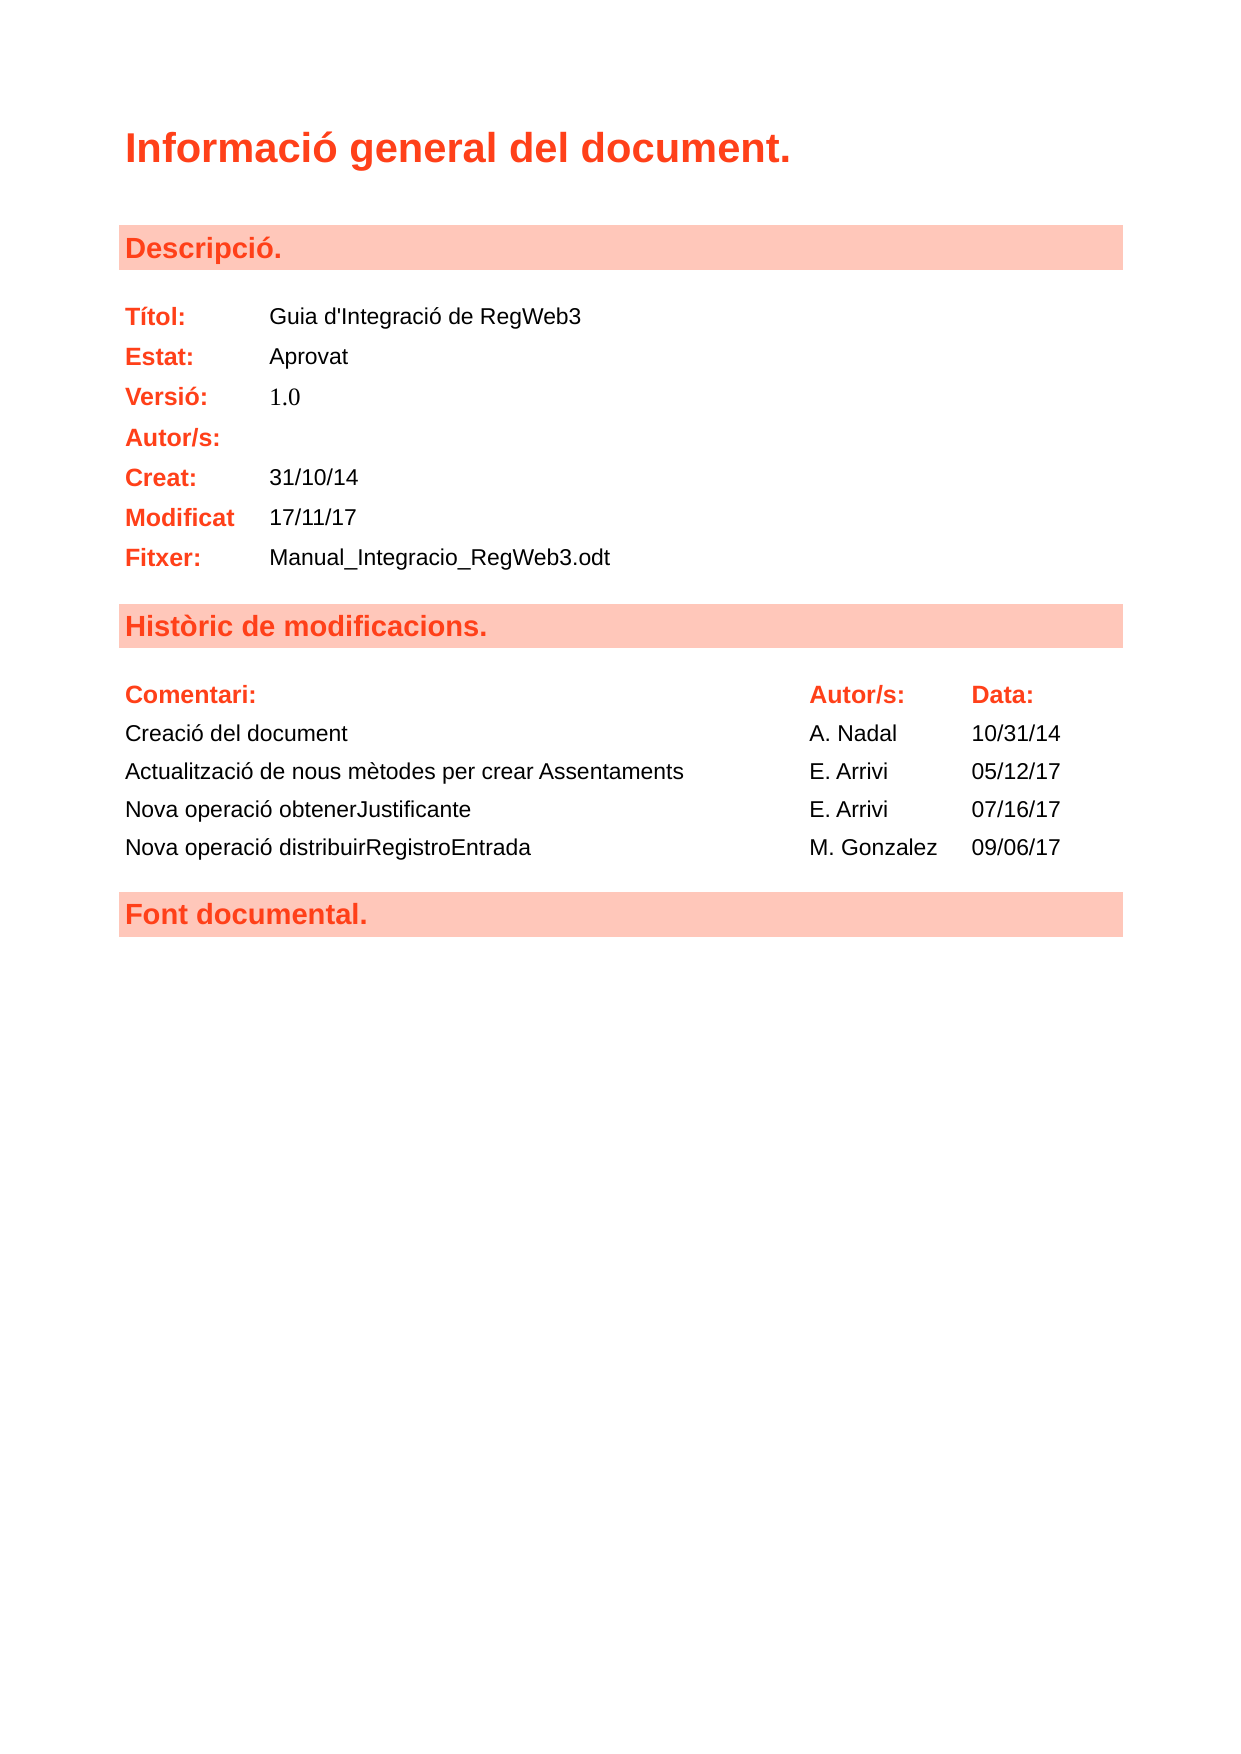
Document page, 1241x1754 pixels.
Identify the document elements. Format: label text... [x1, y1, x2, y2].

table_cell Modificat [119, 497, 263, 537]
table_cell A. Nadal [804, 715, 966, 752]
table_cell [119, 963, 1123, 1000]
table_cell Actualització de nous mètodes per crear Assentaments [119, 753, 803, 790]
table_header Informació general del document. [119, 118, 1123, 225]
table_cell E. Arrivi [804, 790, 966, 828]
table_cell Data: [966, 674, 1123, 714]
table_cell [119, 1000, 1123, 1038]
table_cell 31/10/14 [263, 457, 1123, 497]
table_cell 16/07/17 [966, 790, 1123, 828]
table_cell 17/11/17 [263, 497, 1123, 537]
table_cell Fitxer: [119, 538, 263, 578]
table_cell 06/09/17 [966, 828, 1123, 866]
table_cell Guia d'Integració de RegWeb3 [263, 296, 1123, 336]
table_cell Descripció. [119, 225, 1123, 270]
table_cell Nova operació distribuirRegistroEntrada [119, 828, 803, 866]
table_cell Creat: [119, 457, 263, 497]
table_cell [119, 649, 1123, 674]
table_cell 31/10/14 [966, 715, 1123, 752]
table_cell E. Arrivi [804, 753, 966, 790]
table_cell [119, 270, 1123, 296]
table_cell Creació del document [119, 715, 803, 752]
table_cell [119, 866, 1123, 892]
table_cell 1.0 [263, 377, 1123, 417]
table_cell Versió: [119, 377, 263, 417]
table_cell [263, 417, 1123, 457]
table_cell Autor/s: [804, 674, 966, 714]
table_cell Manual_Integracio_RegWeb3.odt [263, 538, 1123, 578]
table_cell Autor/s: [119, 417, 263, 457]
table_cell 12/05/17 [966, 753, 1123, 790]
table_cell M. Gonzalez [804, 828, 966, 866]
table_cell Font documental. [119, 892, 1123, 937]
table_cell Aprovat [263, 336, 1123, 377]
table_cell Estat: [119, 336, 263, 377]
table_cell [119, 578, 1123, 603]
table_cell Nova operació obtenerJustificante [119, 790, 803, 828]
table_cell [119, 1038, 1123, 1076]
table_cell [119, 1076, 1123, 1114]
table_cell Històric de modificacions. [119, 604, 1123, 648]
table_cell [119, 937, 1123, 962]
table_cell Títol: [119, 296, 263, 336]
table_cell Comentari: [119, 674, 803, 714]
